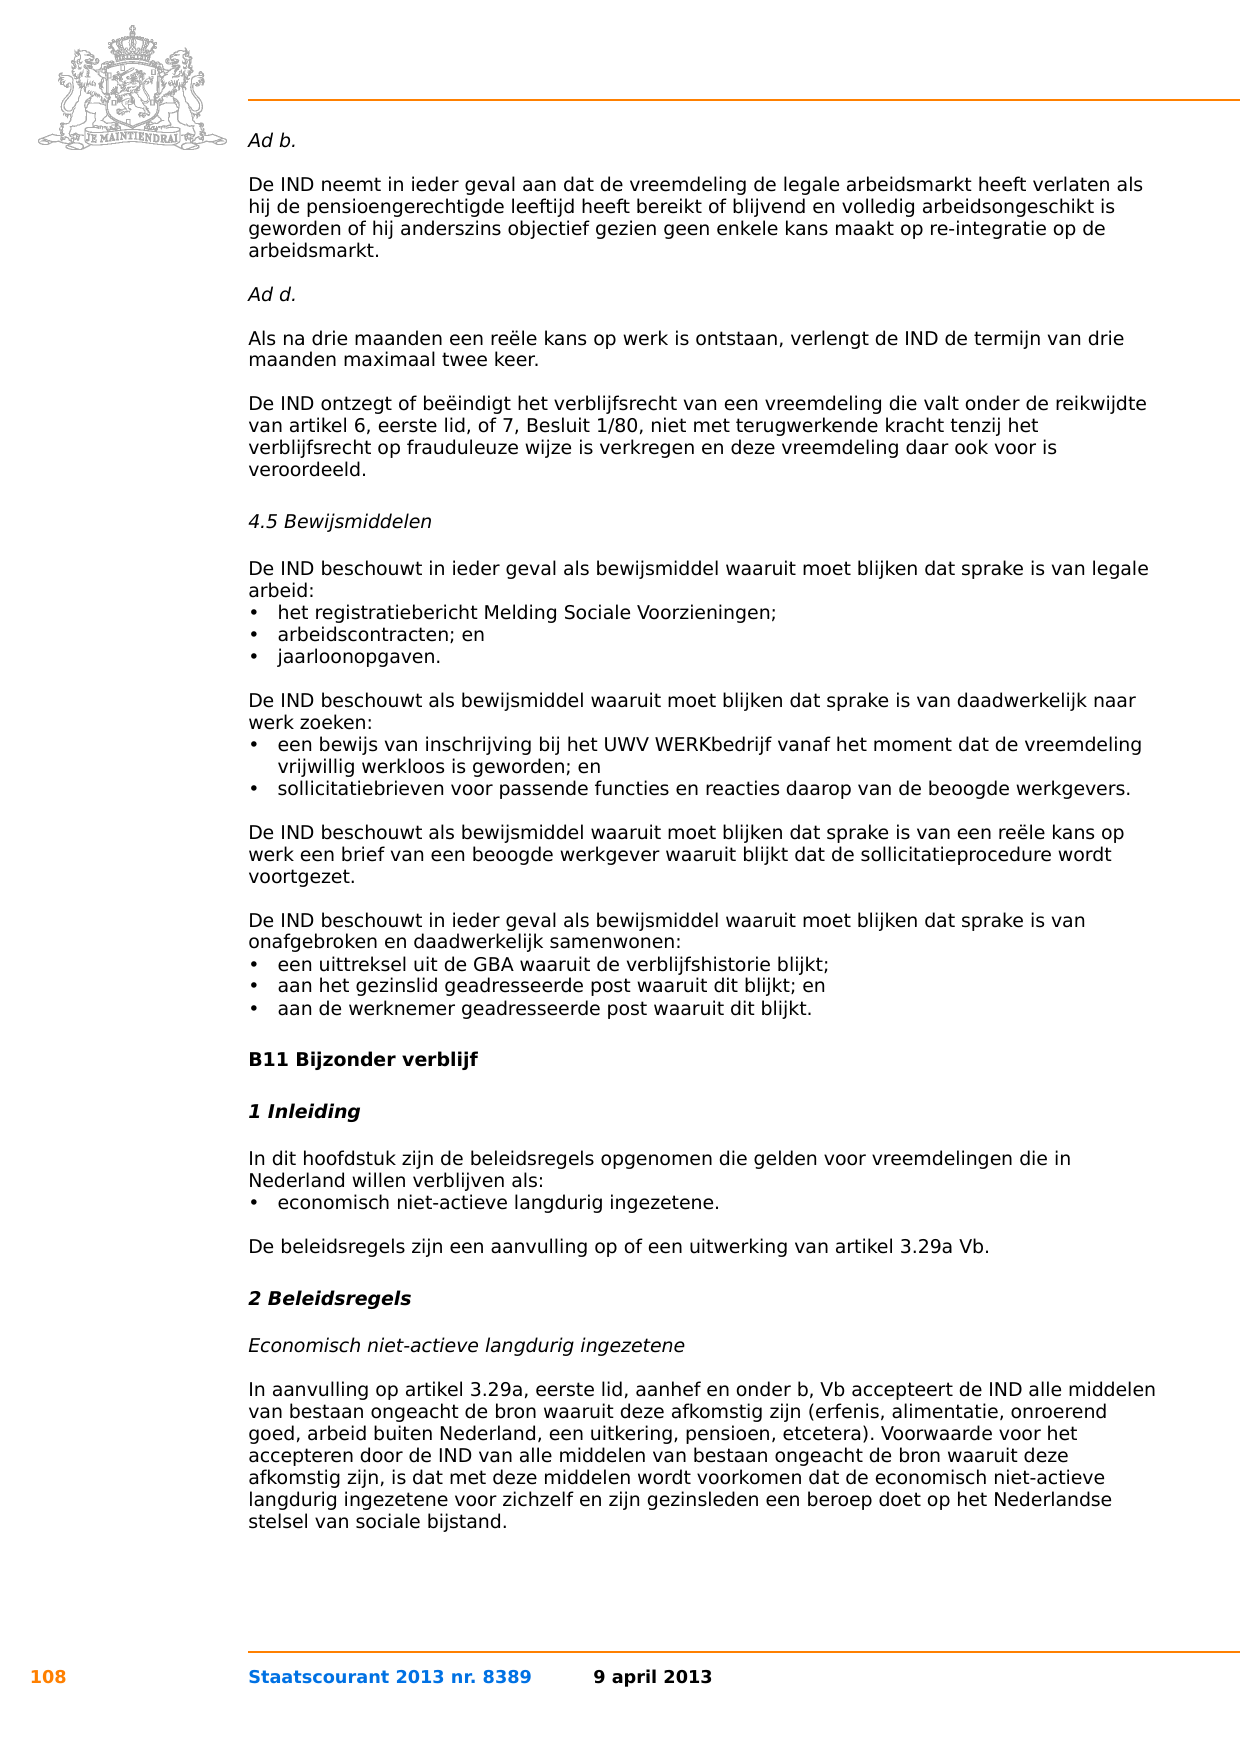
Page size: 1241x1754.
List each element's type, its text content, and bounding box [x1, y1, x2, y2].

text In dit hoofdstuk zijn de beleidsregels opgenomen die gelden voor vreemdelingen die in Nederland willen verblijven als: [248, 1148, 1163, 1192]
subtitle Economisch niet-actieve langdurig ingezetene [248, 1335, 1163, 1357]
text De IND neemt in ieder geval aan dat de vreemdeling de legale arbeidsmarkt heeft verlaten als hij de pensioengerechtigde leeftijd heeft bereikt of blijvend en volledig arbeidsongeschikt is geworden of hij anderszins objectief gezien geen enkele kans maakt op re-integratie op de arbeidsmarkt. [248, 174, 1163, 262]
subtitle 2 Beleidsregels [248, 1288, 1163, 1310]
text • het registratiebericht Melding Sociale Voorzieningen; [248, 602, 1163, 624]
text De IND beschouwt in ieder geval als bewijsmiddel waaruit moet blijken dat sprake is van legale arbeid: [248, 558, 1163, 602]
text In aanvulling op artikel 3.29a, eerste lid, aanhef en onder b, Vb accepteert de IND alle middelen van bestaan ongeacht de bron waaruit deze afkomstig zijn (erfenis, alimentatie, onroerend goed, arbeid buiten Nederland, een uitkering, pensioen, etcetera). Voorwaarde voor het accepteren door de IND van alle middelen van bestaan ongeacht de bron waaruit deze afkomstig zijn, is dat met deze middelen wordt voorkomen dat de economisch niet-actieve langdurig ingezetene voor zichzelf en zijn gezinsleden een beroep doet op het Nederlandse stelsel van sociale bijstand. [248, 1379, 1163, 1533]
text De IND ontzegt of beëindigt het verblijfsrecht van een vreemdeling die valt onder de reikwijdte van artikel 6, eerste lid, of 7, Besluit 1/80, niet met terugwerkende kracht tenzij het verblijfsrecht op frauduleuze wijze is verkregen en deze vreemdeling daar ook voor is veroordeeld. [248, 393, 1163, 481]
picture [38, 25, 227, 150]
text • aan het gezinslid geadresseerde post waaruit dit blijkt; en [248, 975, 1163, 997]
subtitle 4.5 Bewijsmiddelen [248, 511, 1163, 533]
text De beleidsregels zijn een aanvulling op of een uitwerking van artikel 3.29a Vb. [248, 1236, 1163, 1258]
text De IND beschouwt in ieder geval als bewijsmiddel waaruit moet blijken dat sprake is van onafgebroken en daadwerkelijk samenwonen: [248, 909, 1163, 953]
text • aan de werknemer geadresseerde post waaruit dit blijkt. [248, 997, 1163, 1019]
subtitle 1 Inleiding [248, 1101, 1163, 1123]
text De IND beschouwt als bewijsmiddel waaruit moet blijken dat sprake is van daadwerkelijk naar werk zoeken: [248, 690, 1163, 734]
text • een bewijs van inschrijving bij het UWV WERKbedrijf vanaf het moment dat de vreemdeling vrijwillig werkloos is geworden; en [248, 734, 1163, 778]
text • economisch niet-actieve langdurig ingezetene. [248, 1192, 1163, 1214]
text De IND beschouwt als bewijsmiddel waaruit moet blijken dat sprake is van een reële kans op werk een brief van een beoogde werkgever waaruit blijkt dat de sollicitatieprocedure wordt voortgezet. [248, 822, 1163, 888]
text • sollicitatiebrieven voor passende functies en reacties daarop van de beoogde werkgevers. [248, 778, 1163, 800]
text • arbeidscontracten; en [248, 624, 1163, 646]
text Als na drie maanden een reële kans op werk is ontstaan, verlengt de IND de termijn van drie maanden maximaal twee keer. [248, 327, 1163, 371]
text • jaarloonopgaven. [248, 646, 1163, 668]
subtitle Ad b. [248, 130, 1163, 152]
text • een uittreksel uit de GBA waaruit de verblijfshistorie blijkt; [248, 953, 1163, 975]
subtitle B11 Bijzonder verblijf [248, 1049, 1163, 1071]
subtitle Ad d. [248, 283, 1163, 306]
